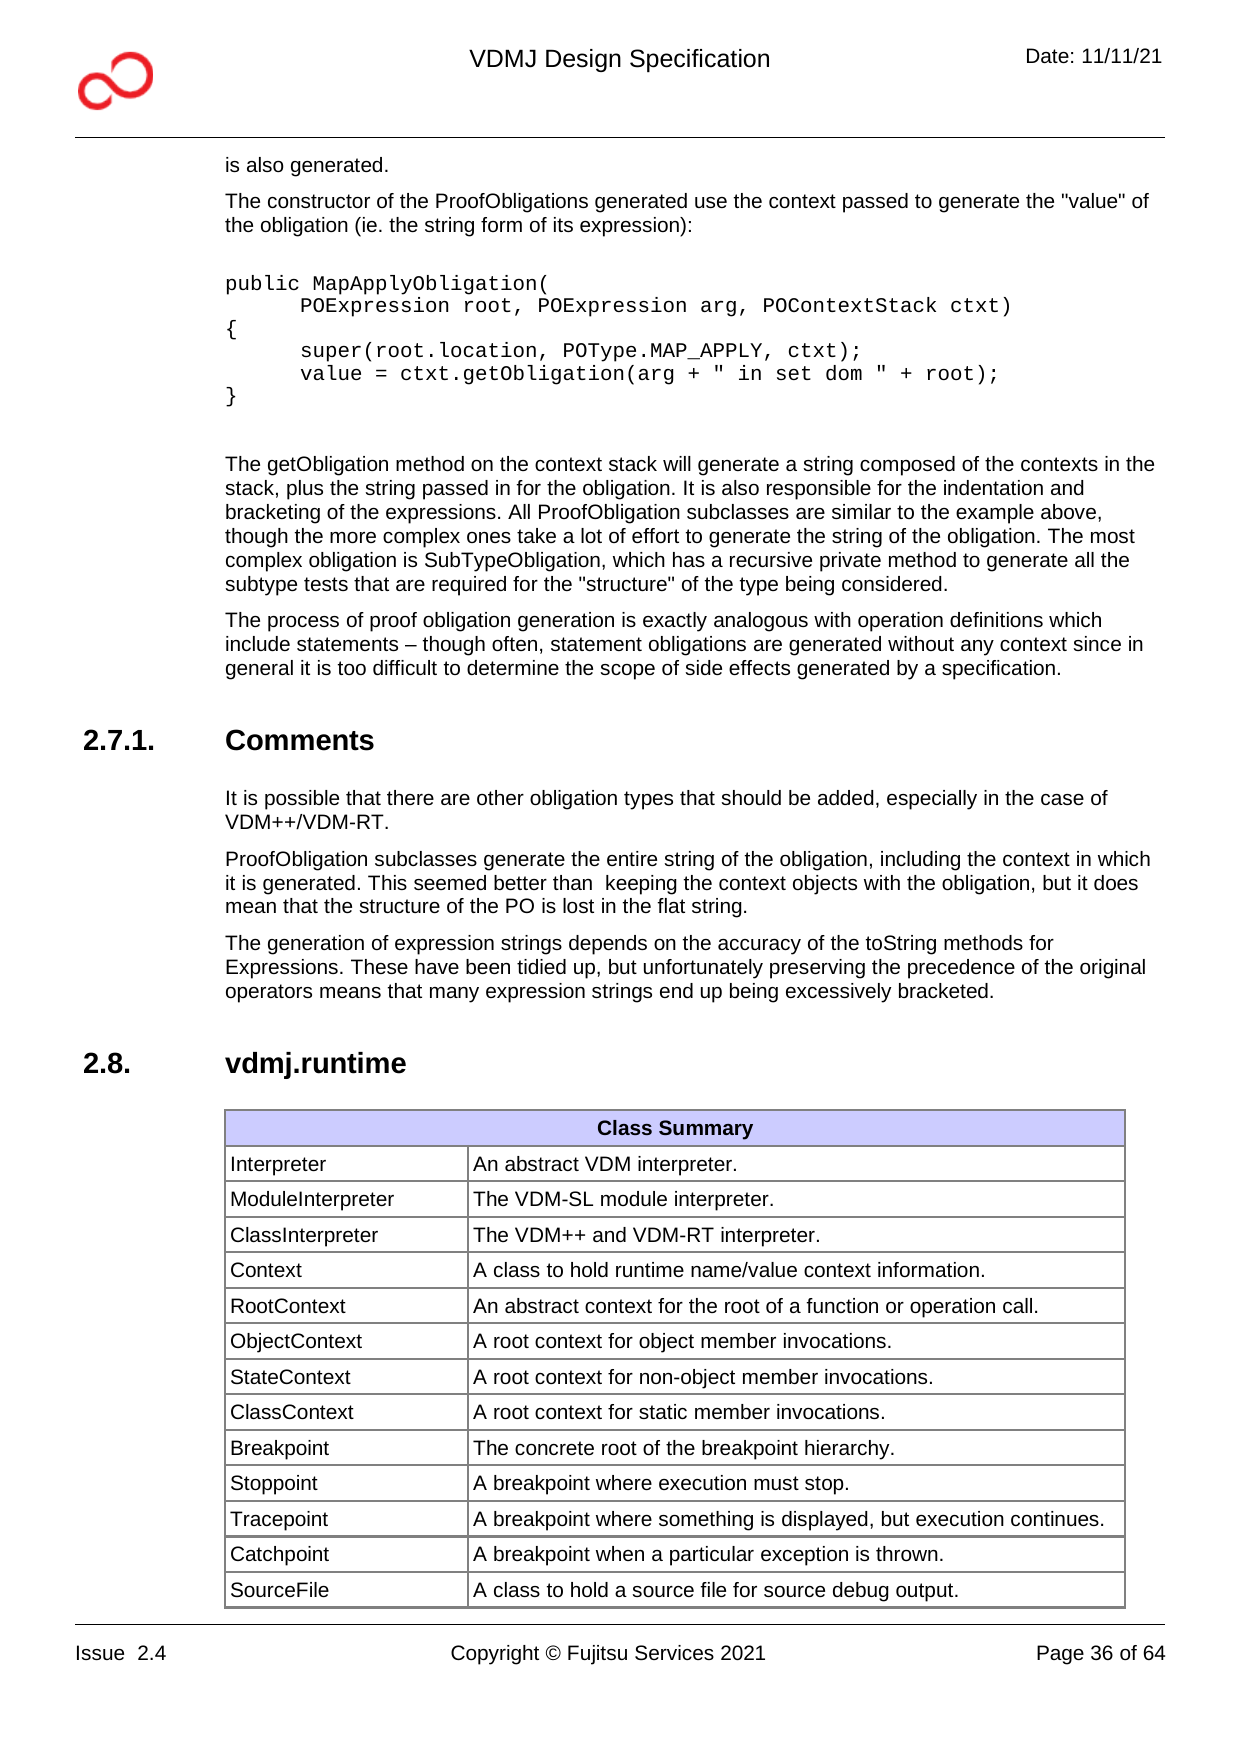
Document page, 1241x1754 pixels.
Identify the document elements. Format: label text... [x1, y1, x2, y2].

picture [78, 44, 153, 120]
table_cell A root context for non-object member invocations. [469, 1360, 1124, 1393]
text The getObligation method on the context stack will generate a string composed of the contexts in the stack, plus the string passed in for the obligation. It is also responsible for the indentation and bracketing of the expressions. All ProofObligation subclasses are similar to the example above, though the more complex ones take a lot of effort to generate the string of the obligation. The most complex obligation is SubTypeObligation, which has a recursive private method to generate all the subtype tests that are required for the "structure" of the type being considered. [225, 452, 1165, 596]
text The generation of expression strings depends on the accuracy of the toString methods for Expressions. These have been tidied up, but unfortunately preserving the precedence of the original operators means that many expression strings end up being excessively bracketed. [225, 931, 1165, 1003]
text is also generated. [225, 153, 1165, 177]
table_cell The VDM-SL module interpreter. [469, 1182, 1124, 1216]
text The constructor of the ProofObligations generated use the context passed to generate the "value" of the obligation (ie. the string form of its expression): [225, 189, 1165, 237]
text } [225, 385, 1165, 407]
table_cell Catchpoint [226, 1538, 467, 1571]
text value = ctxt.getObligation(arg + " in set dom " + root); [225, 362, 1165, 385]
table_cell Stoppoint [226, 1466, 467, 1500]
text It is possible that there are other obligation types that should be added, especially in the case of VDM++/VDM-RT. [225, 786, 1165, 834]
table_cell ClassInterpreter [226, 1218, 467, 1251]
table_cell A breakpoint when a particular exception is thrown. [469, 1538, 1124, 1571]
table_cell ObjectContext [226, 1324, 467, 1358]
table_cell Breakpoint [226, 1431, 467, 1464]
table_cell An abstract context for the root of a function or operation call. [469, 1289, 1124, 1322]
subtitle vdmj.runtime [75, 1046, 1165, 1079]
table_cell The concrete root of the breakpoint hierarchy. [469, 1431, 1124, 1464]
table_header Class Summary [226, 1111, 1124, 1145]
table_cell An abstract VDM interpreter. [469, 1147, 1124, 1180]
table_cell Context [226, 1253, 467, 1287]
table_cell Interpreter [226, 1147, 467, 1180]
table_cell Tracepoint [226, 1502, 467, 1535]
text ProofObligation subclasses generate the entire string of the obligation, including the context in which it is generated. This seemed better than keeping the context objects with the obligation, but it does mean that the structure of the PO is lost in the flat string. [225, 847, 1165, 919]
text { [225, 317, 1165, 340]
table_cell A root context for static member invocations. [469, 1395, 1124, 1429]
table_cell StateContext [226, 1360, 467, 1393]
text POExpression root, POExpression arg, POContextStack ctxt) [225, 295, 1165, 317]
table_cell A breakpoint where something is displayed, but execution continues. [469, 1502, 1124, 1535]
text The process of proof obligation generation is exactly analogous with operation definitions which include statements – though often, statement obligations are generated without any context since in general it is too difficult to determine the scope of side effects generated by a specification. [225, 608, 1165, 680]
text public MapApplyObligation( [225, 272, 1165, 295]
table_cell A class to hold a source file for source debug output. [469, 1573, 1124, 1606]
table_cell RootContext [226, 1289, 467, 1322]
text super(root.location, POType.MAP_APPLY, ctxt); [225, 340, 1165, 362]
table_cell A breakpoint where execution must stop. [469, 1466, 1124, 1500]
table_cell ModuleInterpreter [226, 1182, 467, 1216]
subtitle Comments [75, 723, 1165, 756]
table_cell A root context for object member invocations. [469, 1324, 1124, 1358]
table_cell The VDM++ and VDM-RT interpreter. [469, 1218, 1124, 1251]
table_cell SourceFile [226, 1573, 467, 1606]
table_cell ClassContext [226, 1395, 467, 1429]
table_cell A class to hold runtime name/value context information. [469, 1253, 1124, 1287]
